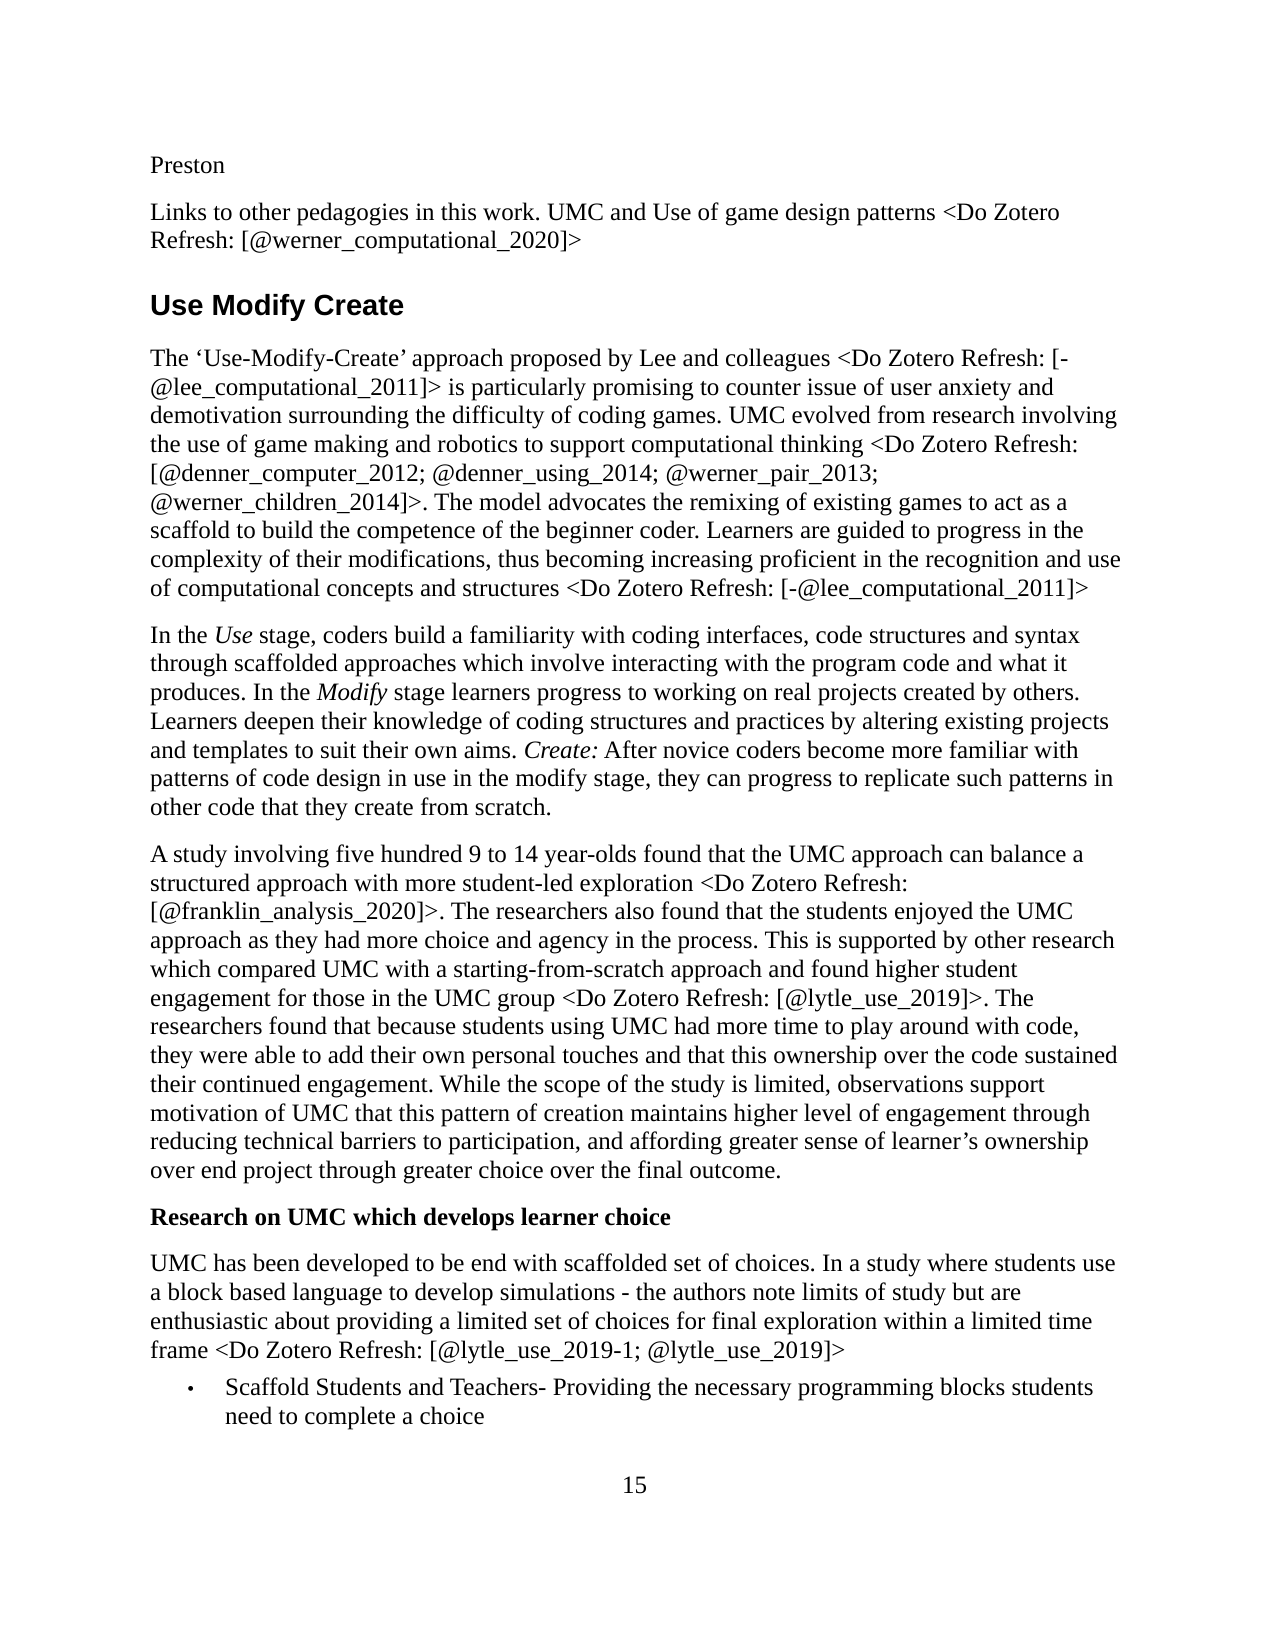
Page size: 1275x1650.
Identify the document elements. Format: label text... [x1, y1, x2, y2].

text Links to other pedagogies in this work. UMC and Use of game design patterns <Do Zotero Refresh: [@werner_computational_2020]> [150, 197, 1125, 254]
text UMC has been developed to be end with scaffolded set of choices. In a study where students use a block based language to develop simulations - the authors note limits of study but are enthusiastic about providing a limited set of choices for final exploration within a limited time frame <Do Zotero Refresh: [@lytle_use_2019-1; @lytle_use_2019]> [150, 1248, 1125, 1363]
text A study involving five hundred 9 to 14 year-olds found that the UMC approach can balance a structured approach with more student-led exploration <Do Zotero Refresh: [@franklin_analysis_2020]>. The researchers also found that the students enjoyed the UMC approach as they had more choice and agency in the process. This is supported by other research which compared UMC with a starting-from-scratch approach and found higher student engagement for those in the UMC group <Do Zotero Refresh: [@lytle_use_2019]>. The researchers found that because students using UMC had more time to play around with code, they were able to add their own personal touches and that this ownership over the code sustained their continued engagement. While the scope of the study is limited, observations support motivation of UMC that this pattern of creation maintains higher level of engagement through reducing technical barriers to participation, and affording greater sense of learner’s ownership over end project through greater choice over the final outcome. [150, 839, 1125, 1184]
text Preston [150, 150, 1125, 179]
text Research on UMC which develops learner choice [150, 1202, 1125, 1231]
text The ‘Use-Modify-Create’ approach proposed by Lee and colleagues <Do Zotero Refresh: [-@lee_computational_2011]> is particularly promising to counter issue of user anxiety and demotivation surrounding the difficulty of coding games. UMC evolved from research involving the use of game making and robotics to support computational thinking <Do Zotero Refresh: [@denner_computer_2012; @denner_using_2014; @werner_pair_2013; @werner_children_2014]>. The model advocates the remixing of existing games to act as a scaffold to build the competence of the beginner coder. Learners are guided to progress in the complexity of their modifications, thus becoming increasing proficient in the recognition and use of computational concepts and structures <Do Zotero Refresh: [-@lee_computational_2011]> [150, 343, 1125, 602]
subtitle Use Modify Create [150, 288, 1125, 322]
text In the Use stage, coders build a familiarity with coding interfaces, code structures and syntax through scaffolded approaches which involve interacting with the program code and what it produces. In the Modify stage learners progress to working on real projects created by others. Learners deepen their knowledge of coding structures and practices by altering existing projects and templates to suit their own aims. Create: After novice coders become more familiar with patterns of code design in use in the modify stage, they can progress to replicate such patterns in other code that they create from scratch. [150, 620, 1125, 821]
list Scaffold Students and Teachers- Providing the necessary programming blocks students need to complete a choice [187, 1372, 1125, 1430]
